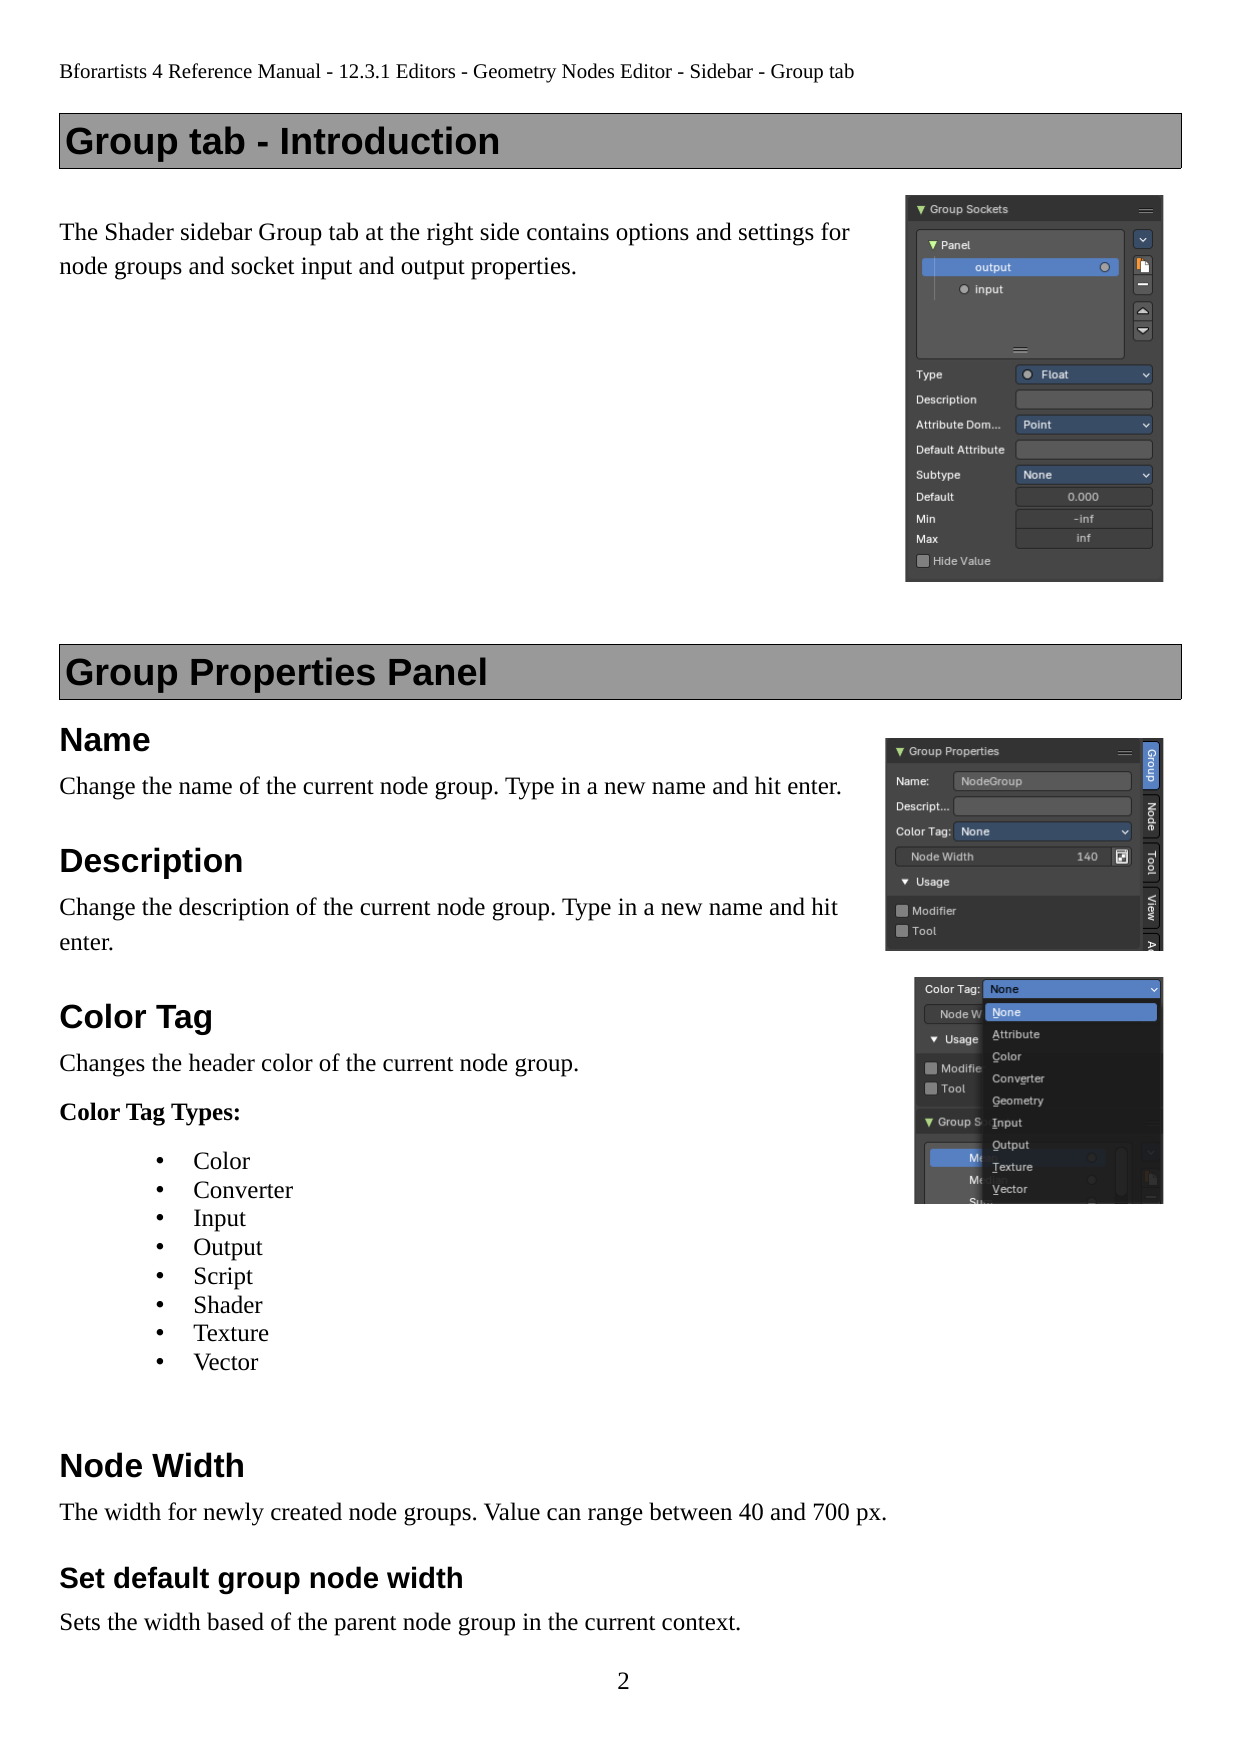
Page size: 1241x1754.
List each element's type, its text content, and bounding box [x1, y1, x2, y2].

list Texture [156, 1318, 1181, 1347]
list Color [156, 1146, 914, 1175]
list Input [156, 1203, 1181, 1232]
list Script [156, 1261, 1181, 1290]
picture [914, 977, 1164, 1204]
picture [905, 195, 1164, 582]
text Sets the width based of the parent node group in the current context. [59, 1607, 1181, 1636]
subtitle Name [59, 720, 1181, 759]
text [1164, 1097, 1181, 1126]
list Output [156, 1232, 1181, 1261]
subtitle Node Width [59, 1446, 1181, 1484]
picture [885, 738, 1164, 951]
text Color Tag Types: [59, 1097, 914, 1126]
subtitle [1164, 841, 1181, 880]
text Change the name of the current node group. Type in a new name and hit enter. [59, 771, 885, 800]
text Changes the header color of the current node group. [59, 1048, 914, 1077]
text Change the description of the current node group. Type in a new name and hit enter. [59, 892, 1181, 956]
text The width for newly created node groups. Value can range between 40 and 700 px. [59, 1497, 1181, 1526]
list [1164, 1146, 1181, 1175]
subtitle [1164, 997, 1181, 1035]
table_header Group tab - Introduction [60, 114, 1181, 168]
list Shader [156, 1290, 1181, 1318]
subtitle Color Tag [59, 997, 914, 1035]
subtitle Set default group node width [59, 1561, 1181, 1594]
table_header Group Properties Panel [60, 645, 1181, 699]
list [1164, 1175, 1181, 1203]
text The Shader sidebar Group tab at the right side contains options and settings for node groups and socket input and output properties. [59, 217, 905, 280]
subtitle Description [59, 841, 885, 880]
list Converter [156, 1175, 914, 1203]
list Vector [156, 1347, 1181, 1376]
